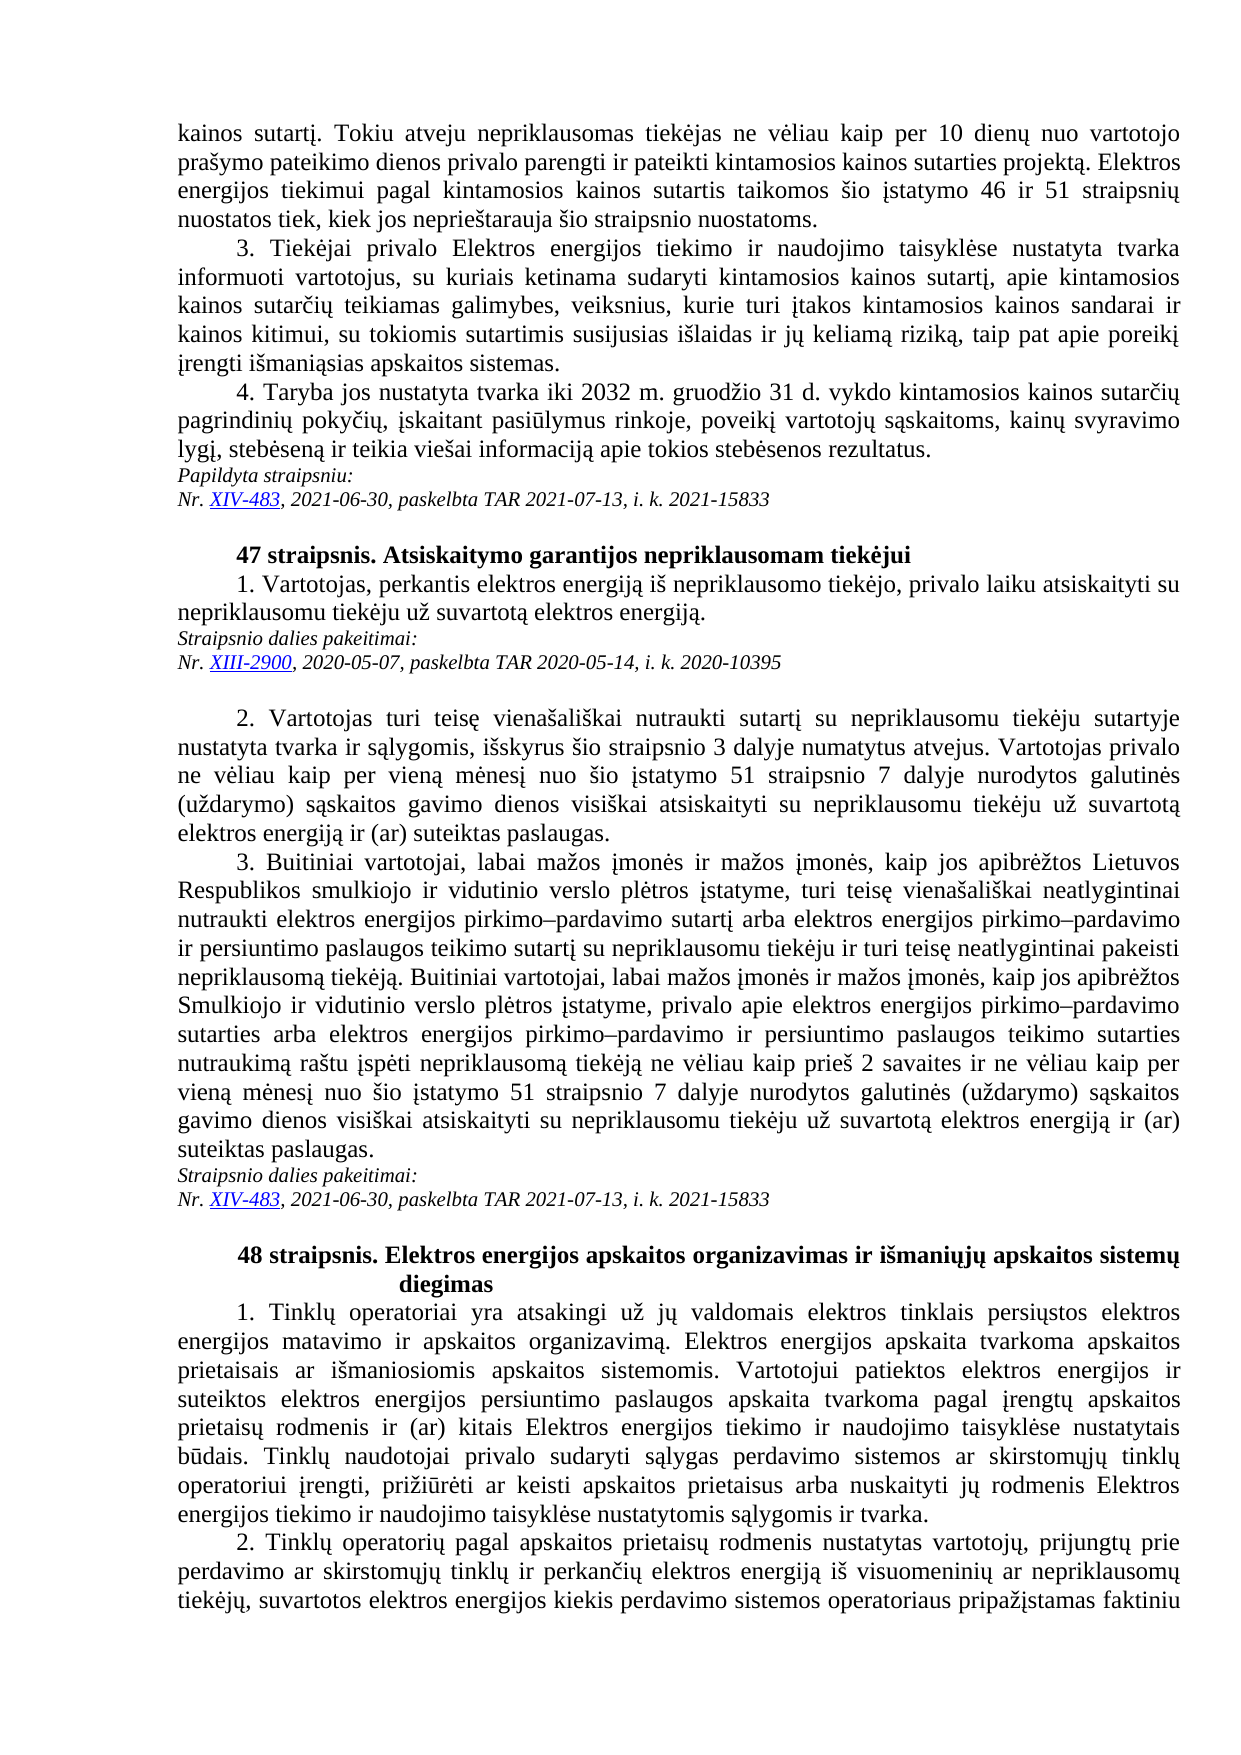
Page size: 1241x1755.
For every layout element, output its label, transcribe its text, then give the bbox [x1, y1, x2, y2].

text 2. Tinklų operatorių pagal apskaitos prietaisų rodmenis nustatytas vartotojų, prijungtų prie perdavimo ar skirstomųjų tinklų ir perkančių elektros energiją iš visuomeninių ar nepriklausomų tiekėjų, suvartotos elektros energijos kiekis perdavimo sistemos operatoriaus pripažįstamas faktiniu [177, 1527, 1181, 1614]
text 2. Vartotojas turi teisę vienašališkai nutraukti sutartį su nepriklausomu tiekėju sutartyje nustatyta tvarka ir sąlygomis, išskyrus šio straipsnio 3 dalyje numatytus atvejus. Vartotojas privalo ne vėliau kaip per vieną mėnesį nuo šio įstatymo 51 straipsnio 7 dalyje nurodytos galutinės (uždarymo) sąskaitos gavimo dienos visiškai atsiskaityti su nepriklausomu tiekėju už suvartotą elektros energiją ir (ar) suteiktas paslaugas. [177, 703, 1181, 847]
text 3. Buitiniai vartotojai, labai mažos įmonės ir mažos įmonės, kaip jos apibrėžtos Lietuvos Respublikos smulkiojo ir vidutinio verslo plėtros įstatyme, turi teisę vienašališkai neatlygintinai nutraukti elektros energijos pirkimo–pardavimo sutartį arba elektros energijos pirkimo–pardavimo ir persiuntimo paslaugos teikimo sutartį su nepriklausomu tiekėju ir turi teisę neatlygintinai pakeisti nepriklausomą tiekėją. Buitiniai vartotojai, labai mažos įmonės ir mažos įmonės, kaip jos apibrėžtos Smulkiojo ir vidutinio verslo plėtros įstatyme, privalo apie elektros energijos pirkimo–pardavimo sutarties arba elektros energijos pirkimo–pardavimo ir persiuntimo paslaugos teikimo sutarties nutraukimą raštu įspėti nepriklausomą tiekėją ne vėliau kaip prieš 2 savaites ir ne vėliau kaip per vieną mėnesį nuo šio įstatymo 51 straipsnio 7 dalyje nurodytos galutinės (uždarymo) sąskaitos gavimo dienos visiškai atsiskaityti su nepriklausomu tiekėju už suvartotą elektros energiją ir (ar) suteiktas paslaugas. [177, 847, 1181, 1163]
text Nr. XIV-483, 2021-06-30, paskelbta TAR 2021-07-13, i. k. 2021-15833 [177, 487, 1181, 511]
text Nr. XIII-2900, 2020-05-07, paskelbta TAR 2020-05-14, i. k. 2020-10395 [177, 650, 1181, 674]
text 4. Taryba jos nustatyta tvarka iki 2032 m. gruodžio 31 d. vykdo kintamosios kainos sutarčių pagrindinių pokyčių, įskaitant pasiūlymus rinkoje, poveikį vartotojų sąskaitoms, kainų svyravimo lygį, stebėseną ir teikia viešai informaciją apie tokios stebėsenos rezultatus. [177, 377, 1181, 463]
text Papildyta straipsniu: [177, 463, 1181, 487]
text 48 straipsnis. Elektros energijos apskaitos organizavimas ir išmaniųjų apskaitos sistemų diegimas [237, 1240, 1181, 1297]
text Straipsnio dalies pakeitimai: [177, 1163, 1181, 1187]
text 1. Vartotojas, perkantis elektros energiją iš nepriklausomo tiekėjo, privalo laiku atsiskaityti su nepriklausomu tiekėju už suvartotą elektros energiją. [177, 569, 1181, 626]
text kainos sutartį. Tokiu atveju nepriklausomas tiekėjas ne vėliau kaip per 10 dienų nuo vartotojo prašymo pateikimo dienos privalo parengti ir pateikti kintamosios kainos sutarties projektą. Elektros energijos tiekimui pagal kintamosios kainos sutartis taikomos šio įstatymo 46 ir 51 straipsnių nuostatos tiek, kiek jos neprieštarauja šio straipsnio nuostatoms. [177, 118, 1181, 233]
text Straipsnio dalies pakeitimai: [177, 626, 1181, 650]
text 1. Tinklų operatoriai yra atsakingi už jų valdomais elektros tinklais persiųstos elektros energijos matavimo ir apskaitos organizavimą. Elektros energijos apskaita tvarkoma apskaitos prietaisais ar išmaniosiomis apskaitos sistemomis. Vartotojui patiektos elektros energijos ir suteiktos elektros energijos persiuntimo paslaugos apskaita tvarkoma pagal įrengtų apskaitos prietaisų rodmenis ir (ar) kitais Elektros energijos tiekimo ir naudojimo taisyklėse nustatytais būdais. Tinklų naudotojai privalo sudaryti sąlygas perdavimo sistemos ar skirstomųjų tinklų operatoriui įrengti, prižiūrėti ar keisti apskaitos prietaisus arba nuskaityti jų rodmenis Elektros energijos tiekimo ir naudojimo taisyklėse nustatytomis sąlygomis ir tvarka. [177, 1297, 1181, 1527]
text 3. Tiekėjai privalo Elektros energijos tiekimo ir naudojimo taisyklėse nustatyta tvarka informuoti vartotojus, su kuriais ketinama sudaryti kintamosios kainos sutartį, apie kintamosios kainos sutarčių teikiamas galimybes, veiksnius, kurie turi įtakos kintamosios kainos sandarai ir kainos kitimui, su tokiomis sutartimis susijusias išlaidas ir jų keliamą riziką, taip pat apie poreikį įrengti išmaniąsias apskaitos sistemas. [177, 233, 1181, 377]
text 47 straipsnis. Atsiskaitymo garantijos nepriklausomam tiekėjui [177, 540, 1181, 569]
text Nr. XIV-483, 2021-06-30, paskelbta TAR 2021-07-13, i. k. 2021-15833 [177, 1187, 1181, 1211]
